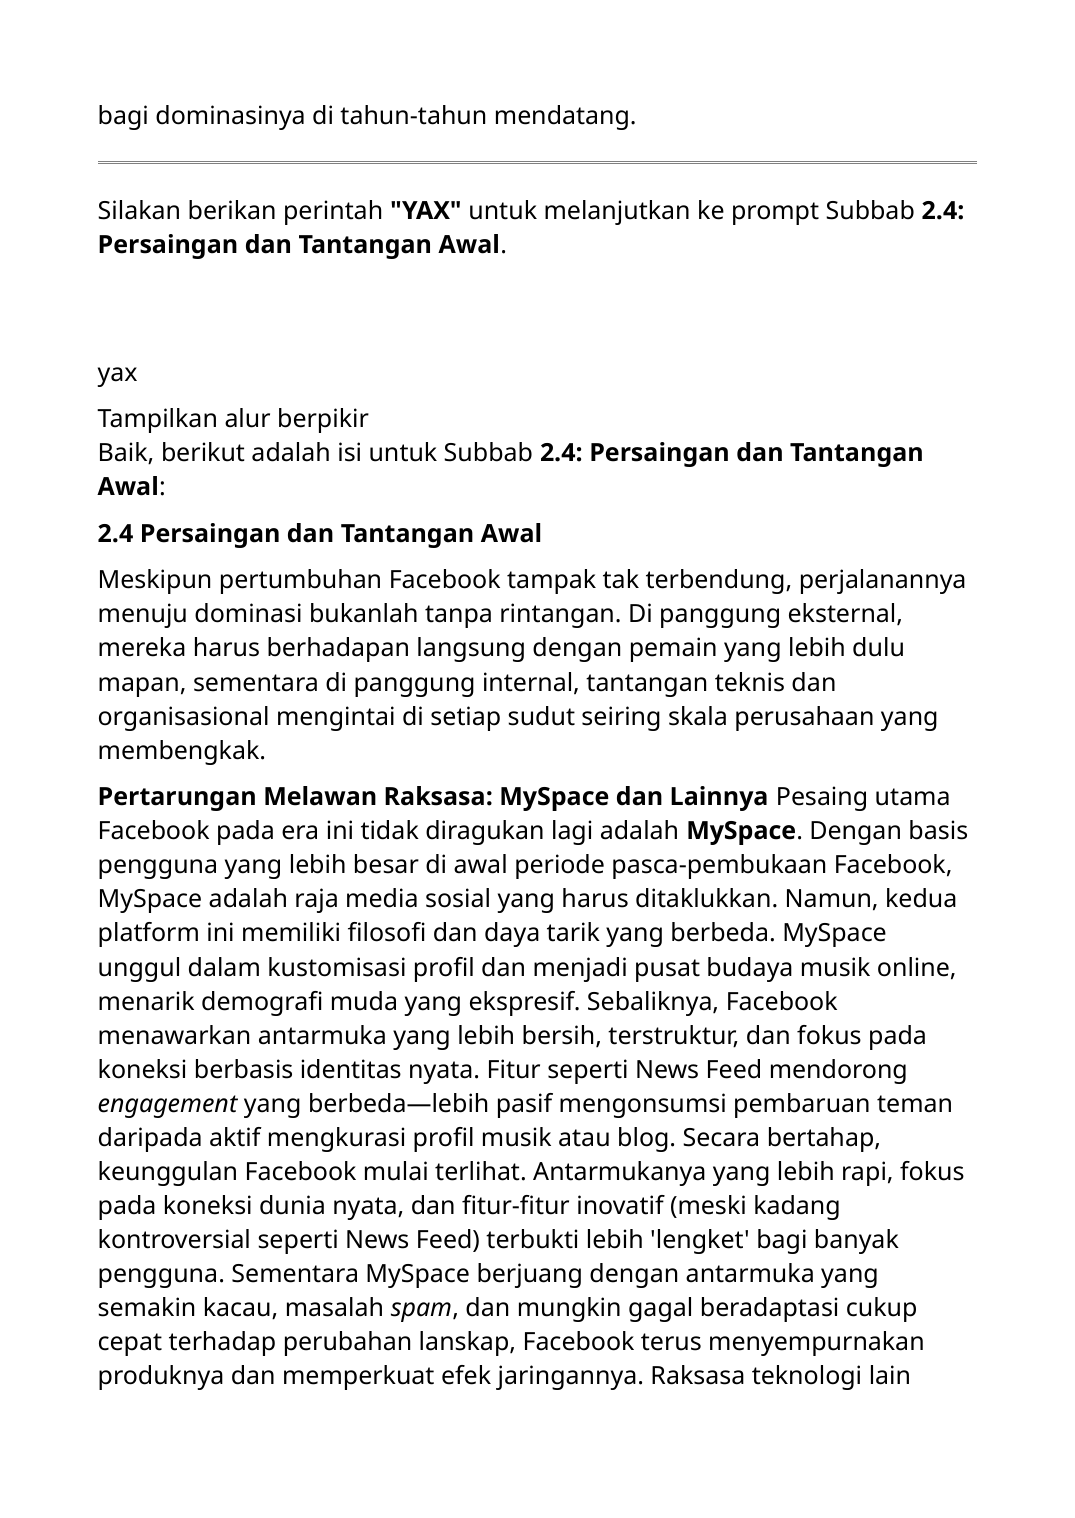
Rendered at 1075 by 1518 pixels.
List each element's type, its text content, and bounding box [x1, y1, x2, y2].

text Tampilkan alur berpikir [97, 401, 977, 435]
text yax [97, 354, 977, 388]
text Baik, berikut adalah isi untuk Subbab 2.4: Persaingan dan Tantangan Awal: [97, 435, 977, 503]
text 2.4 Persaingan dan Tantangan Awal [97, 515, 977, 549]
text Pertarungan Melawan Raksasa: MySpace dan Lainnya Pesaing utama Facebook pada era ini tidak diragukan lagi adalah MySpace. Dengan basis pengguna yang lebih besar di awal periode pasca-pembukaan Facebook, MySpace adalah raja media sosial yang harus ditaklukkan. Namun, kedua platform ini memiliki filosofi dan daya tarik yang berbeda. MySpace unggul dalam kustomisasi profil dan menjadi pusat budaya musik online, menarik demografi muda yang ekspresif. Sebaliknya, Facebook menawarkan antarmuka yang lebih bersih, terstruktur, dan fokus pada koneksi berbasis identitas nyata. Fitur seperti News Feed mendorong engagement yang berbeda—lebih pasif mengonsumsi pembaruan teman daripada aktif mengkurasi profil musik atau blog. Secara bertahap, keunggulan Facebook mulai terlihat. Antarmukanya yang lebih rapi, fokus pada koneksi dunia nyata, dan fitur-fitur inovatif (meski kadang kontroversial seperti News Feed) terbukti lebih 'lengket' bagi banyak pengguna. Sementara MySpace berjuang dengan antarmuka yang semakin kacau, masalah spam, dan mungkin gagal beradaptasi cukup cepat terhadap perubahan lanskap, Facebook terus menyempurnakan produknya dan memperkuat efek jaringannya. Raksasa teknologi lain [97, 779, 977, 1392]
text Meskipun pertumbuhan Facebook tampak tak terbendung, perjalanannya menuju dominasi bukanlah tanpa rintangan. Di panggung eksternal, mereka harus berhadapan langsung dengan pemain yang lebih dulu mapan, sementara di panggung internal, tantangan teknis dan organisasional mengintai di setiap sudut seiring skala perusahaan yang membengkak. [97, 562, 977, 766]
text bagi dominasinya di tahun-tahun mendatang. [97, 97, 977, 132]
text Silakan berikan perintah "YAX" untuk melanjutkan ke prompt Subbab 2.4: Persaingan dan Tantangan Awal. [97, 193, 977, 261]
